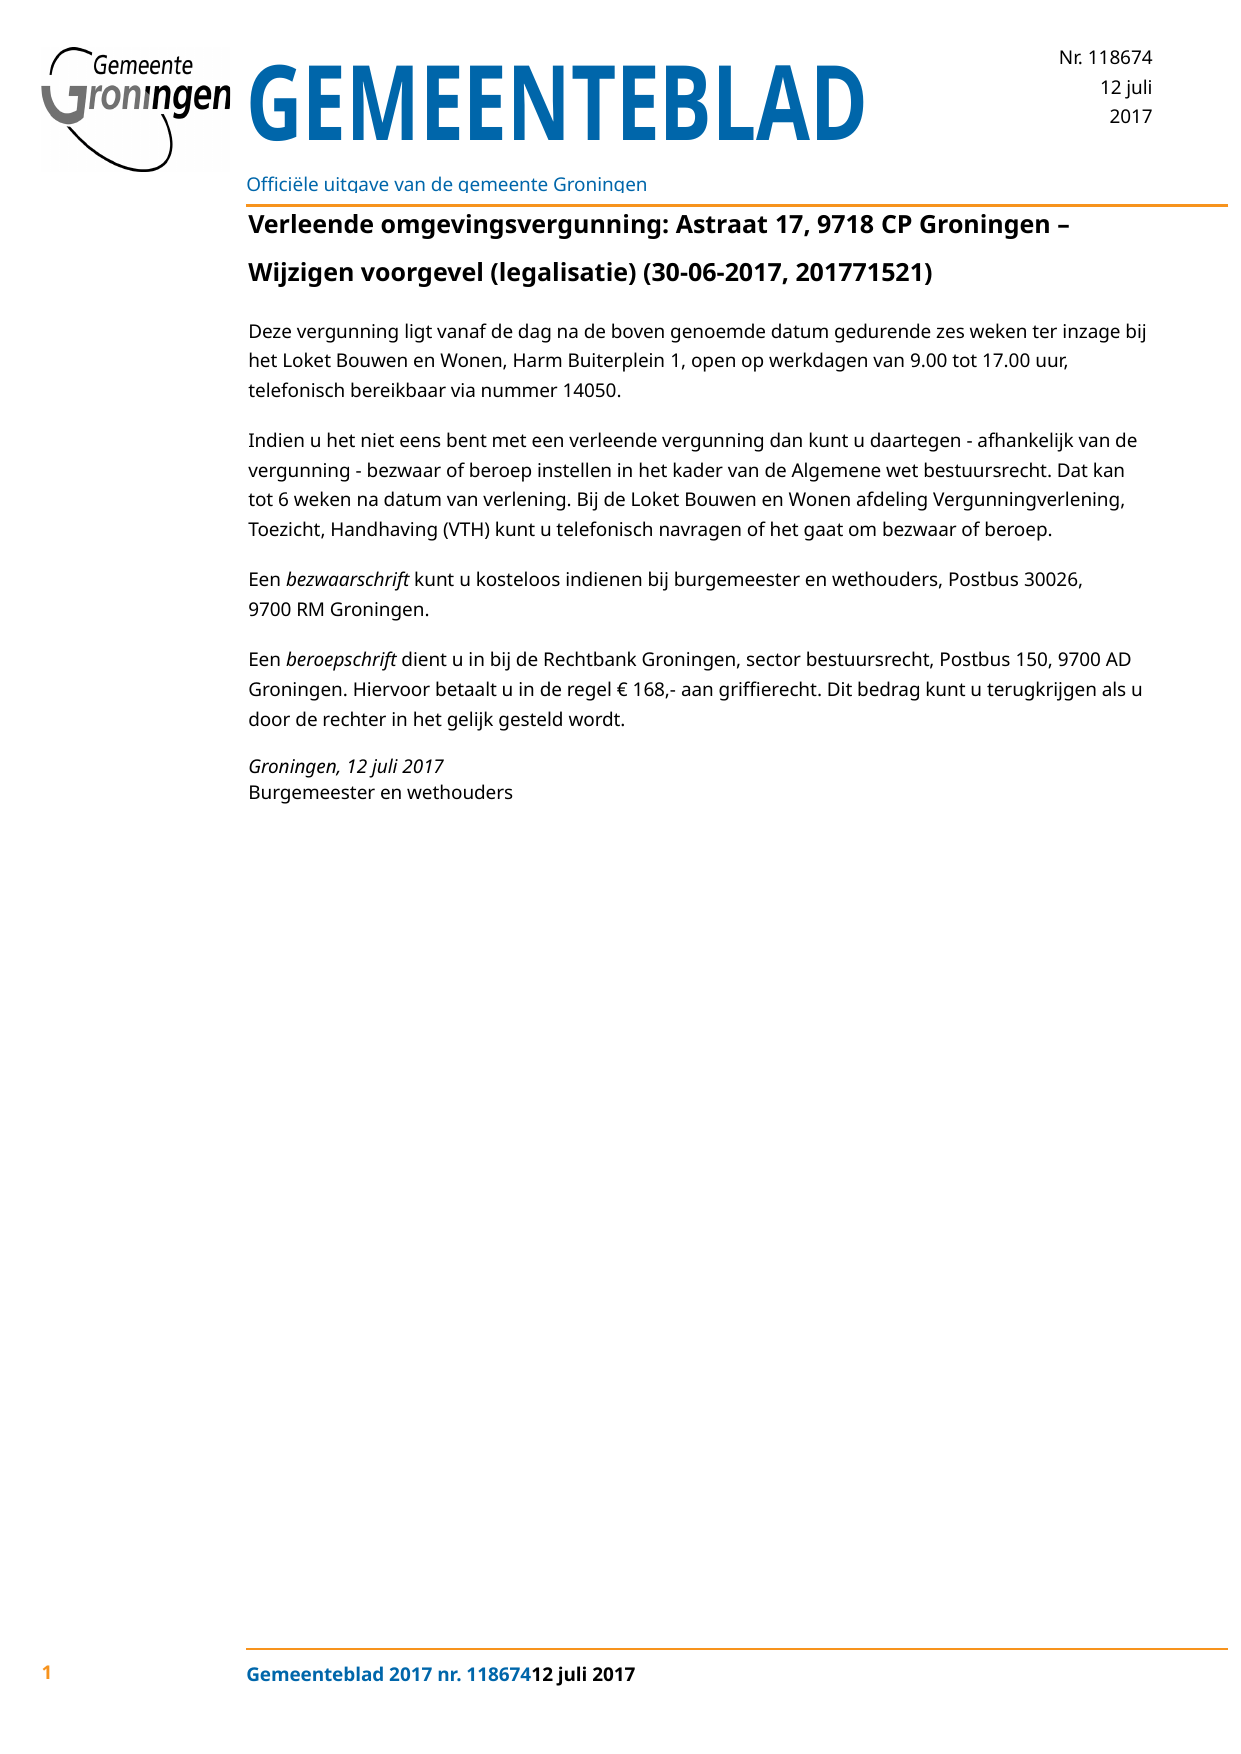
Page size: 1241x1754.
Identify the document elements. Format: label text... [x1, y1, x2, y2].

text Een beroepschrift dient u in bij de Rechtbank Groningen, sector bestuursrecht, Postbus 150, 9700 AD Groningen. Hiervoor betaalt u in de regel € 168,- aan griffierecht. Dit bedrag kunt u terugkrijgen als u door de rechter in het gelijk gesteld wordt. [248, 647, 1152, 732]
text Indien u het niet eens bent met een verleende vergunning dan kunt u daartegen - afhankelijk van de vergunning - bezwaar of beroep instellen in het kader van de Algemene wet bestuursrecht. Dat kan tot 6 weken na datum van verlening. Bij de Loket Bouwen en Wonen afdeling Vergunningverlening, Toezicht, Handhaving (VTH) kunt u telefonisch navragen of het gaat om bezwaar of beroep. [248, 427, 1152, 542]
text Een bezwaarschrift kunt u kosteloos indienen bij burgemeester en wethouders, Postbus 30026, 9700 RM Groningen. [248, 567, 1152, 622]
text Groningen, 12 juli 2017 [248, 754, 1152, 779]
picture [41, 47, 231, 172]
text Deze vergunning ligt vanaf de dag na de boven genoemde datum gedurende zes weken ter inzage bij het Loket Bouwen en Wonen, Harm Buiterplein 1, open op werkdagen van 9.00 tot 17.00 uur, telefonisch bereikbaar via nummer 14050. [248, 318, 1152, 403]
text Burgemeester en wethouders [248, 779, 1152, 805]
text Verleende omgevingsvergunning: Astraat 17, 9718 CP Groningen – Wijzigen voorgevel (legalisatie) (30-06-2017, 201771521) [248, 207, 1152, 288]
